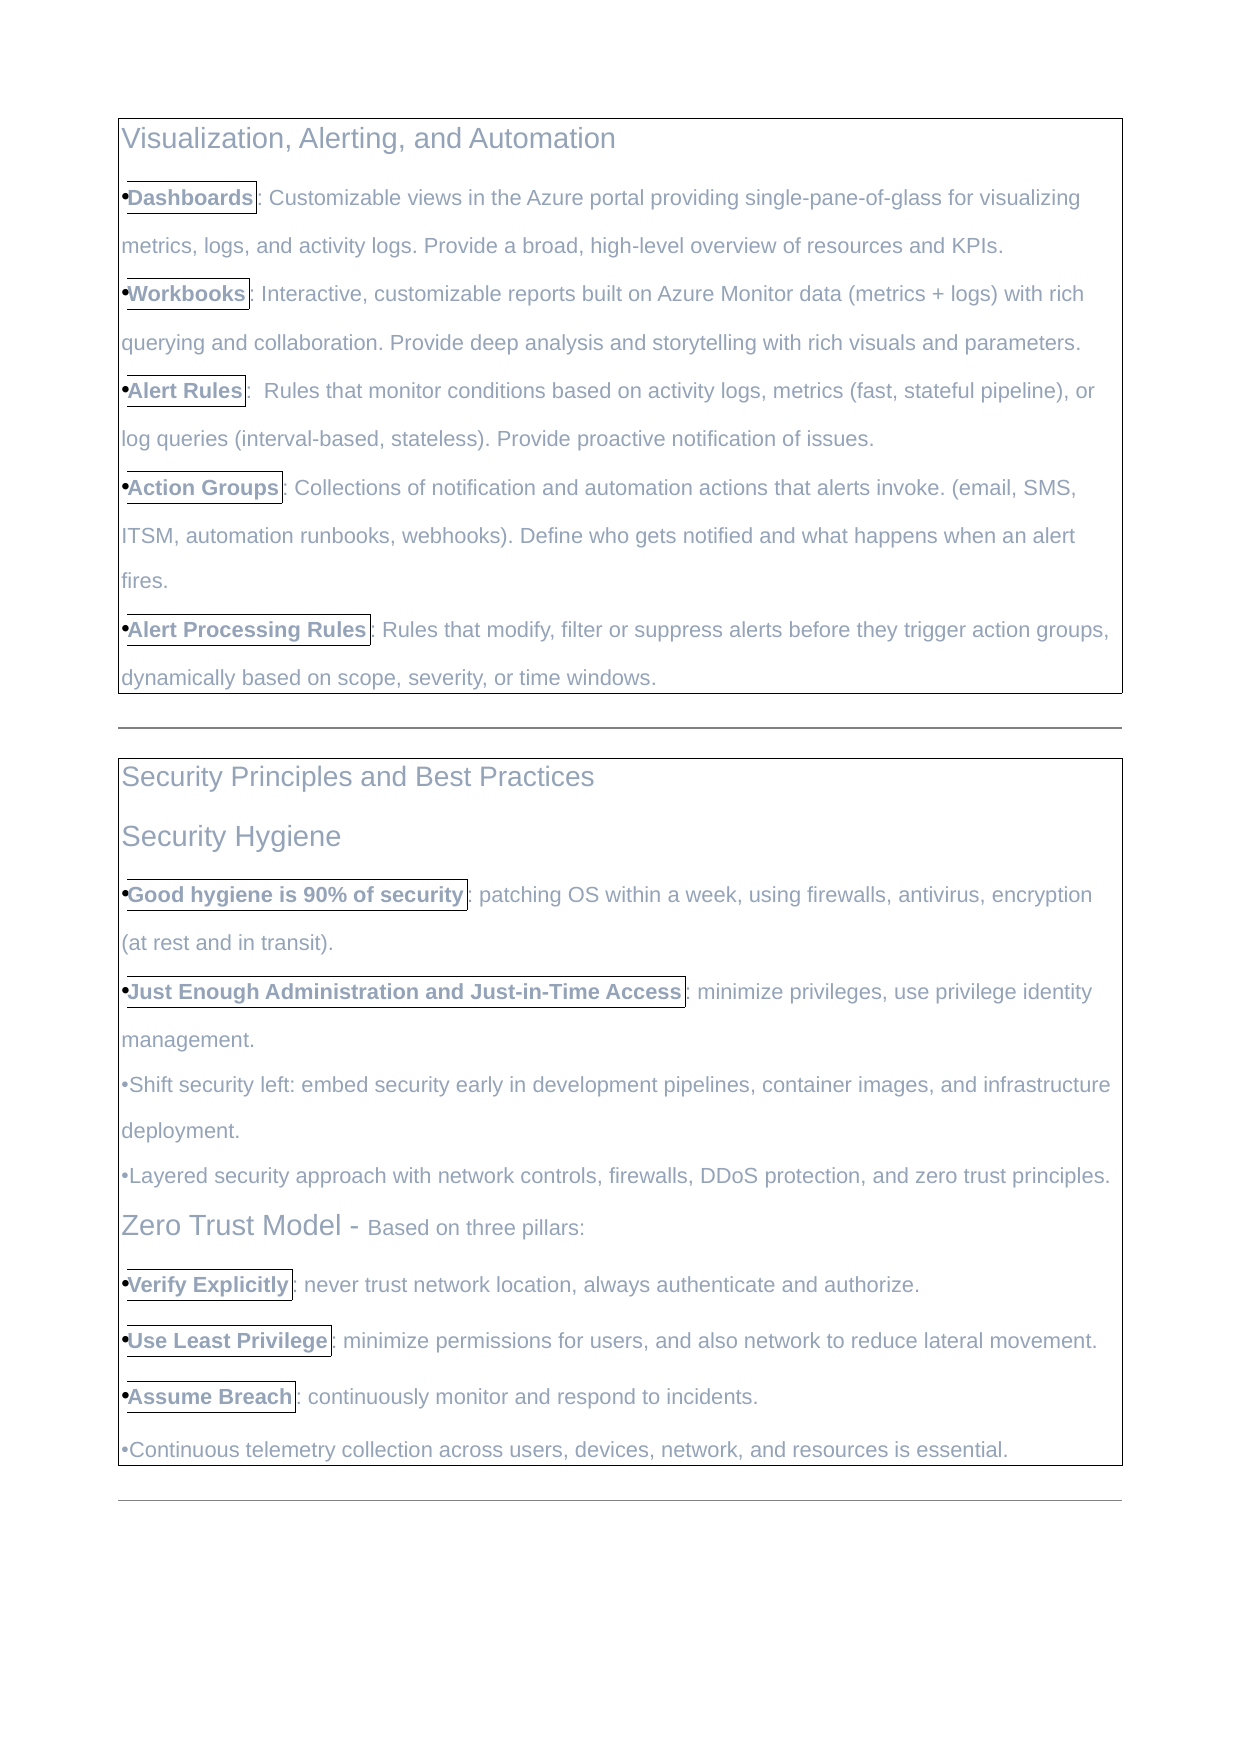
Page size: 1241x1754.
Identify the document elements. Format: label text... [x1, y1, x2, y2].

list Layered security approach with network controls, firewalls, DDoS protection, and zero trust principles. [119, 1160, 1122, 1188]
list Just Enough Administration and Just-in-Time Access: minimize privileges, use privilege identity management. [119, 973, 1122, 1052]
list Good hygiene is 90% of security: patching OS within a week, using firewalls, antivirus, encryption (at rest and in transit). [119, 876, 1122, 956]
list Assume Breach: continuously monitor and respond to incidents. [119, 1378, 1122, 1412]
list Action Groups: Collections of notification and automation actions that alerts invoke. (email, SMS, ITSM, automation runbooks, webhooks). Define who gets notified and what happens when an alert fires. [119, 468, 1122, 593]
subtitle Visualization, Alerting, and Automation [119, 119, 1122, 155]
list Shift security left: embed security early in development pipelines, container images, and infrastructure deployment. [119, 1069, 1122, 1143]
list Use Least Privilege: minimize permissions for users, and also network to reduce lateral movement. [119, 1322, 1122, 1356]
list Continuous telemetry collection across users, devices, network, and resources is essential. [119, 1434, 1122, 1465]
list Alert Processing Rules: Rules that modify, filter or suppress alerts before they trigger action groups, dynamically based on scope, severity, or time windows. [119, 610, 1122, 693]
subtitle Security Hygiene [119, 816, 1122, 852]
subtitle Security Principles and Best Practices [119, 759, 1122, 793]
list Dashboards: Customizable views in the Azure portal providing single-pane-of-glass for visualizing metrics, logs, and activity logs. Provide a broad, high‑level overview of resources and KPIs. [119, 178, 1122, 258]
list Verify Explicitly: never trust network location, always authenticate and authorize. [119, 1266, 1122, 1300]
list Alert Rules: Rules that monitor conditions based on activity logs, metrics (fast, stateful pipeline), or log queries (interval-based, stateless). Provide proactive notification of issues. [119, 372, 1122, 451]
subtitle Zero Trust Model - Based on three pillars: [119, 1205, 1122, 1242]
list Workbooks: Interactive, customizable reports built on Azure Monitor data (metrics + logs) with rich querying and collaboration. Provide deep analysis and storytelling with rich visuals and parameters. [119, 275, 1122, 355]
